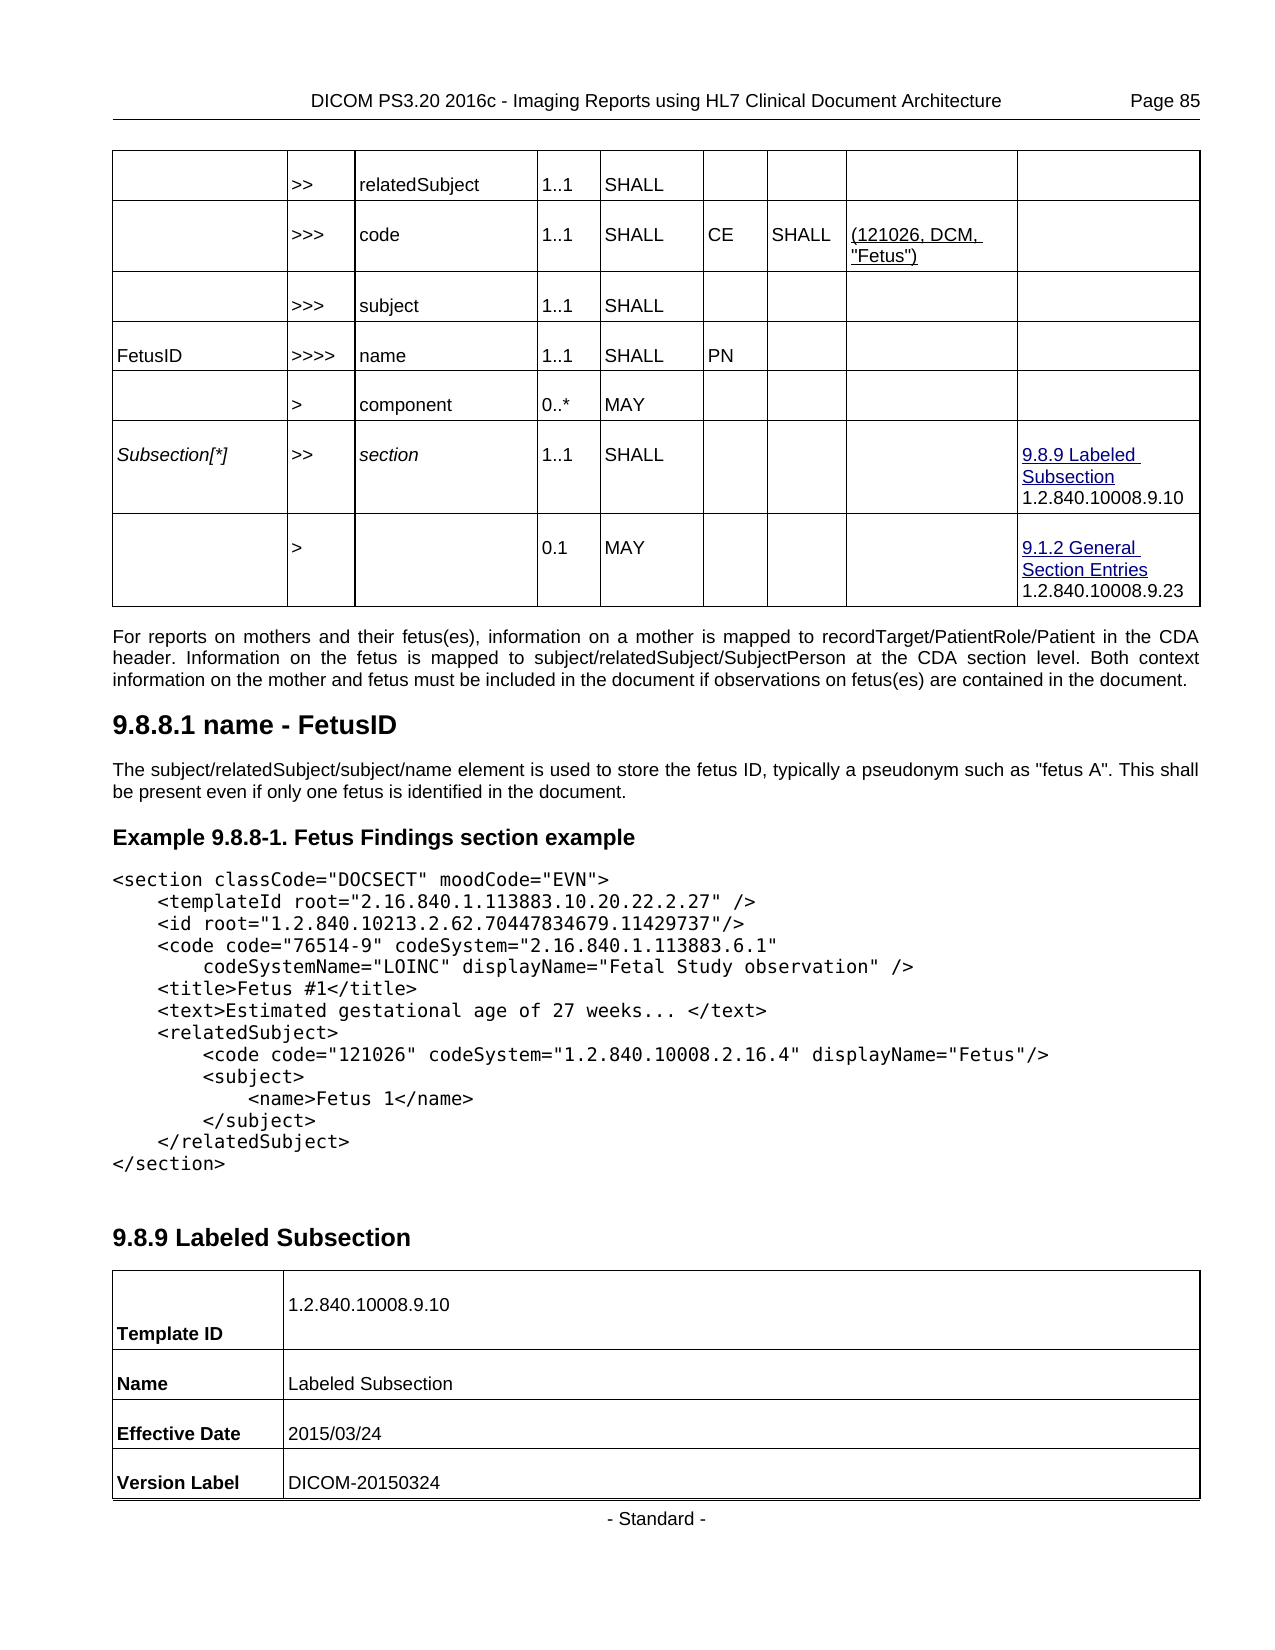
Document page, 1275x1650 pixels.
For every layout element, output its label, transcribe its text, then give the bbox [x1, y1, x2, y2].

table_cell [356, 514, 537, 606]
table_cell component [356, 371, 537, 420]
table_cell Subsection[*] [113, 421, 287, 513]
table_cell >>> [288, 201, 354, 271]
table_cell 9.1.2 General Section Entries 1.2.840.10008.9.23 [1018, 514, 1199, 606]
table_cell [704, 151, 767, 200]
table_cell MAY [601, 371, 703, 420]
table_cell code [356, 201, 537, 271]
text 9.8.9 Labeled Subsection [112, 1223, 1200, 1252]
table_cell 0..* [538, 371, 600, 420]
table_cell [704, 514, 767, 606]
table_cell [113, 514, 287, 606]
table_cell Name [113, 1350, 283, 1398]
table_cell [847, 514, 1017, 606]
table_cell [768, 514, 846, 606]
table_cell 1..1 [538, 322, 600, 370]
table_cell [1018, 151, 1199, 200]
table_cell [704, 421, 767, 513]
table_cell name [356, 322, 537, 370]
table_cell SHALL [601, 322, 703, 370]
table_header Template ID [113, 1271, 283, 1349]
table_cell SHALL [601, 421, 703, 513]
table_cell [768, 322, 846, 370]
table_cell [847, 151, 1017, 200]
text <section classCode="DOCSECT" moodCode="EVN"> <templateId root="2.16.840.1.113883.10.20.22.2.27" /> <id root="1.2.840.10213.2.62.70447834679.11429737"/> <code code="76514-9" codeSystem="2.16.840.1.113883.6.1" codeSystemName="LOINC" displayName="Fetal Study observation" /> <title>Fetus #1</title> <text>Estimated gestational age of 27 weeks... </text> <relatedSubject> <code code="121026" codeSystem="1.2.840.10008.2.16.4" displayName="Fetus"/> <subject> <name>Fetus 1</name> </subject> </relatedSubject> </section> [112, 869, 1200, 1204]
table_cell CE [704, 201, 767, 271]
table_cell related​Subject [356, 151, 537, 200]
table_header 1.2.840.10008.9.10 [284, 1271, 1199, 1349]
table_cell [847, 322, 1017, 370]
table_cell [847, 371, 1017, 420]
table_cell [768, 272, 846, 321]
table_cell [113, 371, 287, 420]
table_cell (121026, DCM, "Fetus") [847, 201, 1017, 271]
table_cell [847, 421, 1017, 513]
table_cell [1018, 322, 1199, 370]
table_cell >>>> [288, 322, 354, 370]
table_cell >> [288, 151, 354, 200]
table_cell [113, 201, 287, 271]
table_cell Effective Date [113, 1400, 283, 1448]
table_cell 1..1 [538, 201, 600, 271]
table_cell [768, 371, 846, 420]
table_cell [113, 151, 287, 200]
table_cell > [288, 371, 354, 420]
text Example 9.8.8-1. Fetus Findings section example [112, 824, 1200, 850]
table_cell >> [288, 421, 354, 513]
table_cell subject [356, 272, 537, 321]
table_cell [847, 272, 1017, 321]
text For reports on mothers and their fetus(es), information on a mother is mapped to recordTarget/PatientRole/Patient in the CDA header. Information on the fetus is mapped to subject/relatedSubject/SubjectPerson at the CDA section level. Both context information on the mother and fetus must be included in the document if observations on fetus(es) are contained in the document. [112, 625, 1200, 690]
table_cell MAY [601, 514, 703, 606]
table_cell [1018, 371, 1199, 420]
table_cell [768, 151, 846, 200]
table_cell PN [704, 322, 767, 370]
table_cell Version Label [113, 1449, 283, 1498]
table_cell [1018, 272, 1199, 321]
table_cell [768, 421, 846, 513]
table_cell >>> [288, 272, 354, 321]
text The subject/relatedSubject/subject/name element is used to store the fetus ID, typically a pseudonym such as "fetus A". This shall be present even if only one fetus is identified in the document. [112, 759, 1200, 802]
table_cell 1..1 [538, 272, 600, 321]
table_cell 1..1 [538, 151, 600, 200]
table_cell 1..1 [538, 421, 600, 513]
text 9.8.8.1 name - FetusID [112, 709, 1200, 740]
table_cell SHALL [601, 201, 703, 271]
table_cell [704, 371, 767, 420]
table_cell Labeled Subsection [284, 1350, 1199, 1398]
table_cell Fetus​ID [113, 322, 287, 370]
table_cell 9.8.9 Labeled Subsection 1.2.840.10008.9.10 [1018, 421, 1199, 513]
table_cell SHALL [601, 272, 703, 321]
table_cell DICOM-20150324 [284, 1449, 1199, 1498]
table_cell [1018, 201, 1199, 271]
table_cell [113, 272, 287, 321]
table_cell section [356, 421, 537, 513]
table_cell SHALL [601, 151, 703, 200]
table_cell 0.1 [538, 514, 600, 606]
table_cell > [288, 514, 354, 606]
table_cell [704, 272, 767, 321]
table_cell 2015/03/24 [284, 1400, 1199, 1448]
table_cell SHALL [768, 201, 846, 271]
